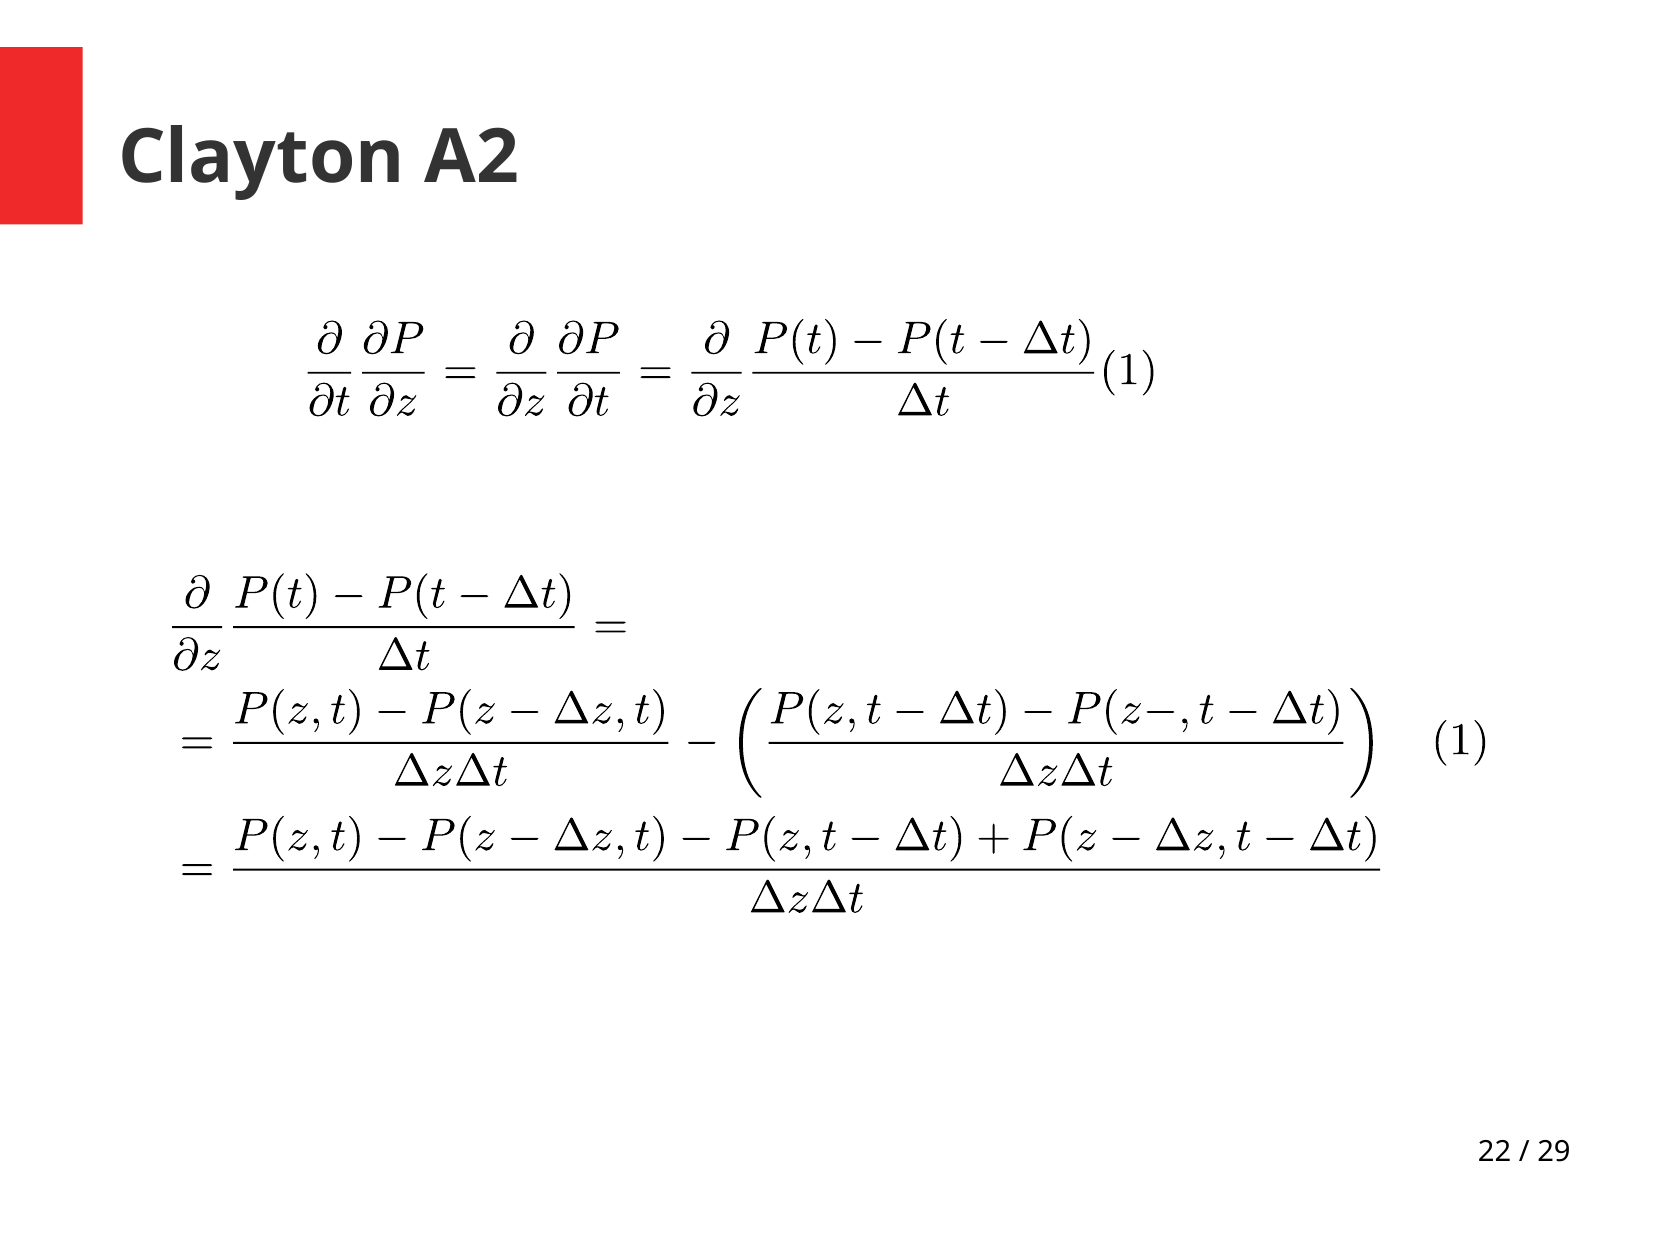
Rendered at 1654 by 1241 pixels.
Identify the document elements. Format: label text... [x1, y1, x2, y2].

title Clayton A2 [118, 49, 1571, 257]
text_box [172, 573, 1486, 913]
text_box [307, 318, 1154, 417]
